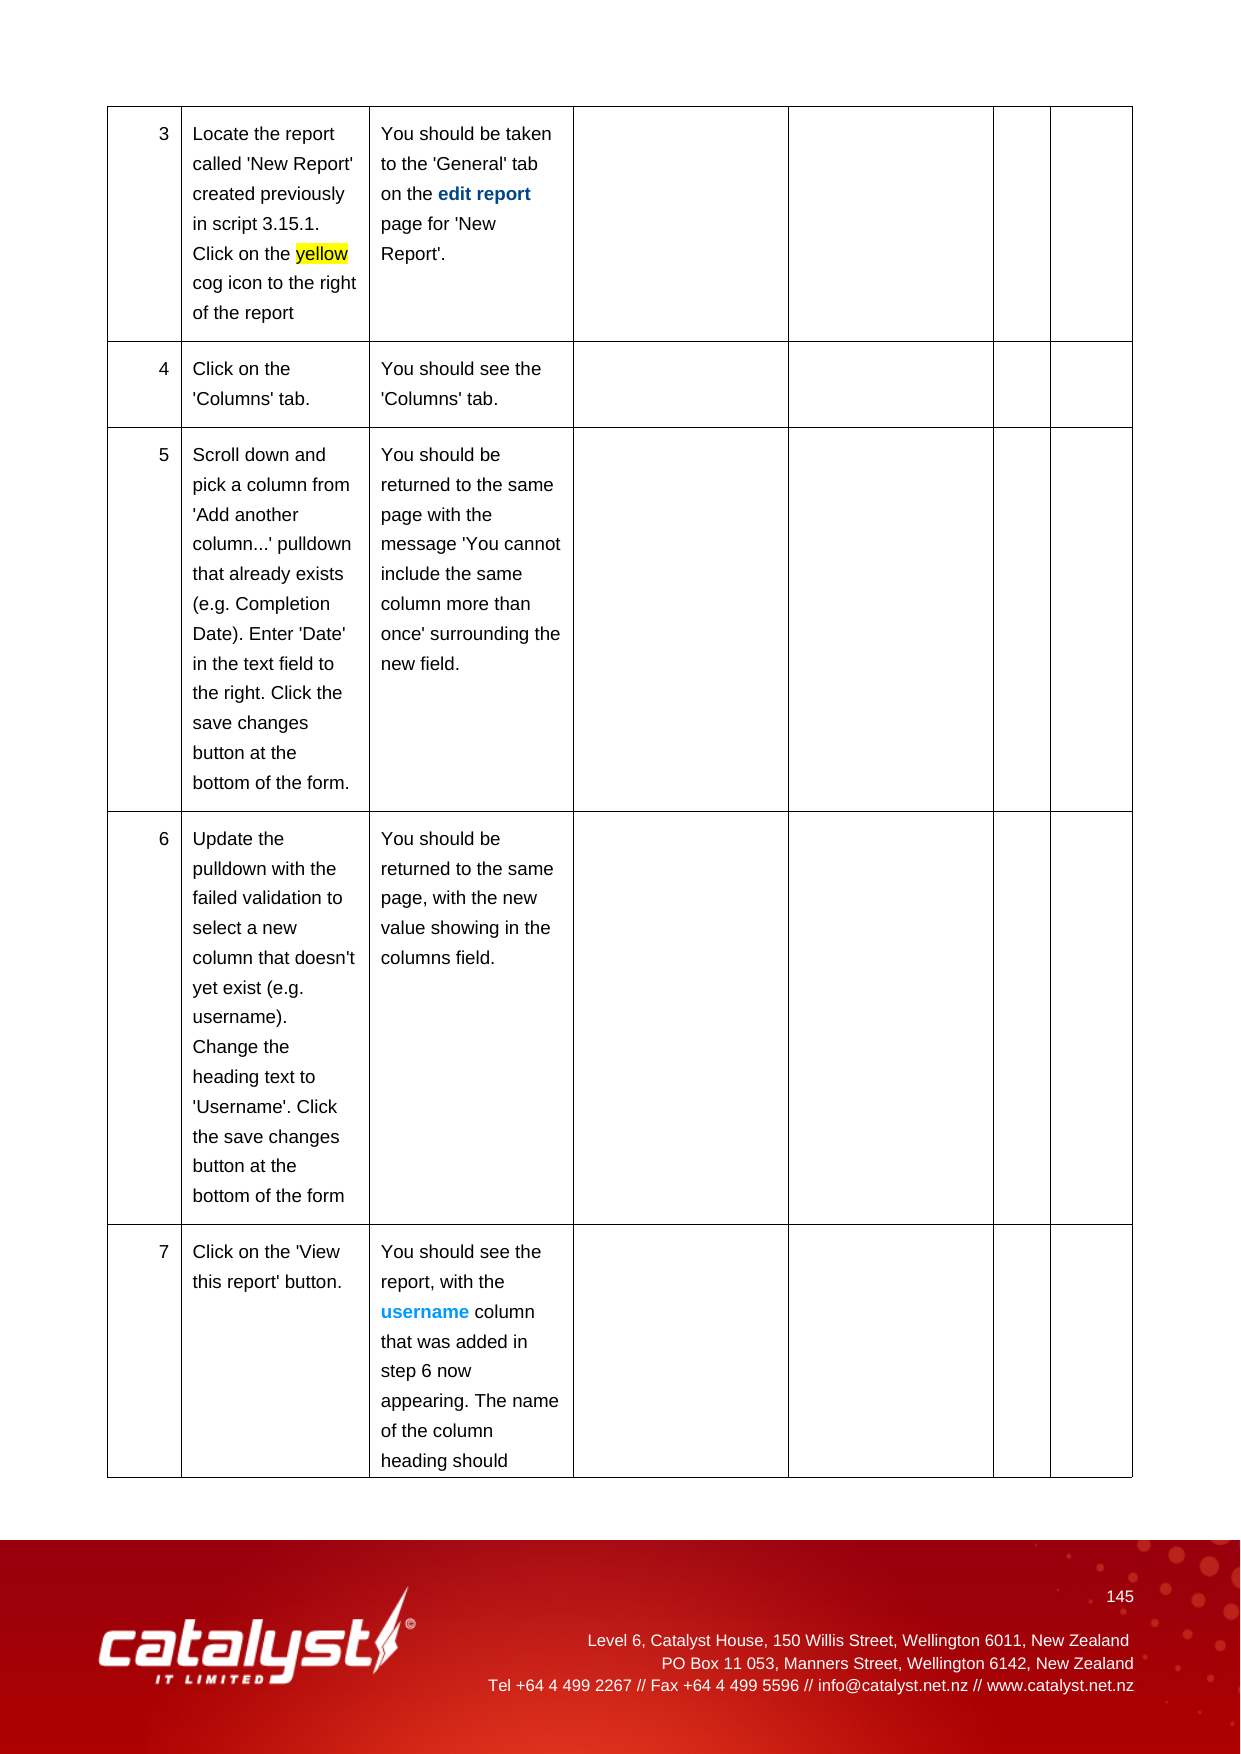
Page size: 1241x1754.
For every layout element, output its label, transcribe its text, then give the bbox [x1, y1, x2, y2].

table_cell You should see the 'Columns' tab. [370, 342, 573, 427]
table_cell [574, 107, 788, 341]
table_cell 7 [108, 1225, 181, 1477]
table_cell [789, 428, 993, 811]
table_cell [574, 812, 788, 1224]
table_cell [1051, 428, 1132, 811]
table_cell [1051, 812, 1132, 1224]
table_cell [1051, 342, 1132, 427]
table_cell [574, 342, 788, 427]
table_cell 3 [108, 107, 181, 341]
table_cell [574, 428, 788, 811]
table_cell Click on the 'Columns' tab. [182, 342, 369, 427]
table_cell 6 [108, 812, 181, 1224]
table_cell [994, 1225, 1050, 1477]
table_cell [994, 812, 1050, 1224]
table_cell You should see the report, with the username column that was added in step 6 now appearing. The name of the column heading should [370, 1225, 573, 1477]
table_cell [789, 107, 993, 341]
table_cell 4 [108, 342, 181, 427]
table_cell You should be returned to the same page, with the new value showing in the columns field. [370, 812, 573, 1224]
table_cell [1051, 1225, 1132, 1477]
table_cell Update the pulldown with the failed validation to select a new column that doesn't yet exist (e.g. username). Change the heading text to 'Username'. Click the save changes button at the bottom of the form [182, 812, 369, 1224]
table_cell [1051, 107, 1132, 341]
table_cell Click on the 'View this report' button. [182, 1225, 369, 1477]
table_cell [789, 342, 993, 427]
table_cell [789, 1225, 993, 1477]
table_cell You should be taken to the 'General' tab on the edit report page for 'New Report'. [370, 107, 573, 341]
table_cell Locate the report called 'New Report' created previously in script 3.15.1. Click on the yellow cog icon to the right of the report [182, 107, 369, 341]
table_cell You should be returned to the same page with the message 'You cannot include the same column more than once' surrounding the new field. [370, 428, 573, 811]
table_cell [574, 1225, 788, 1477]
table_cell 5 [108, 428, 181, 811]
picture [0, 1540, 1241, 1754]
table_cell [789, 812, 993, 1224]
table_cell [994, 107, 1050, 341]
table_cell Scroll down and pick a column from 'Add another column...' pulldown that already exists (e.g. Completion Date). Enter 'Date' in the text field to the right. Click the save changes button at the bottom of the form. [182, 428, 369, 811]
table_cell [994, 342, 1050, 427]
table_cell [994, 428, 1050, 811]
